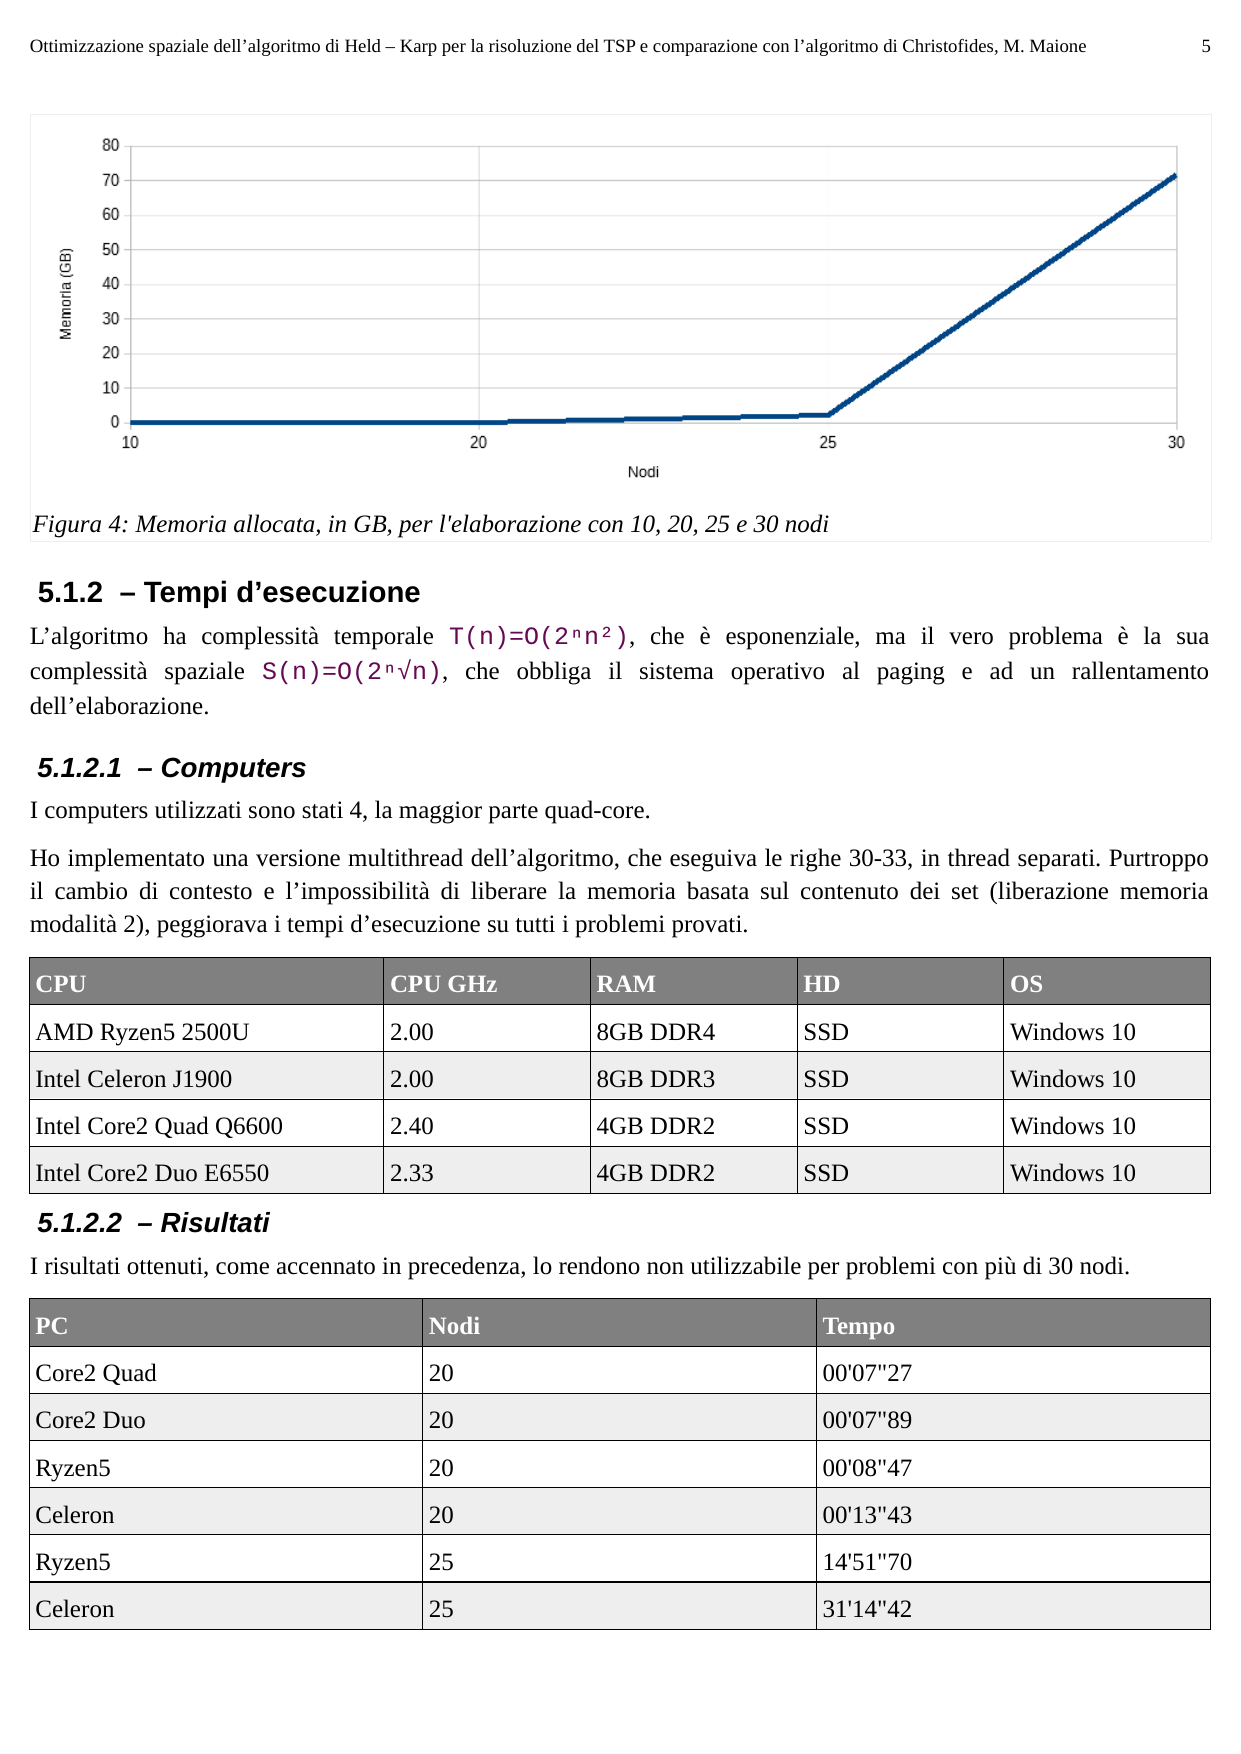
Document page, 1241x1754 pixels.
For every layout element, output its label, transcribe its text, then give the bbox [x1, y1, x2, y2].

table_cell 25 [423, 1583, 816, 1629]
table_cell 00'08"47 [817, 1441, 1210, 1487]
table_cell 25 [423, 1535, 816, 1581]
text Ho implementato una versione multithread dell’algoritmo, che eseguiva le righe 30-33, in thread separati. Purtroppo il cambio di contesto e l’impossibilità di liberare la memoria basata sul contenuto dei set (liberazione memoria modalità 2), peggiorava i tempi d’esecuzione su tutti i problemi provati. [29, 843, 1211, 938]
table_cell SSD [798, 1005, 1003, 1051]
table_cell Windows 10 [1004, 1052, 1210, 1098]
text Figura 4: Memoria allocata, in GB, per l'elaborazione con 10, 20, 25 e 30 nodi [32, 504, 1208, 538]
subtitle Computers [29, 751, 1211, 783]
table_cell Celeron [30, 1488, 422, 1534]
table_cell Intel Core2 Quad Q6600 [30, 1100, 383, 1146]
table_cell Core2 Duo [30, 1394, 422, 1440]
table_cell 20 [423, 1441, 816, 1487]
table_cell 2.33 [384, 1147, 590, 1193]
table_cell Windows 10 [1004, 1147, 1210, 1193]
table_cell 20 [423, 1488, 816, 1534]
table_header CPU [30, 958, 383, 1004]
table_cell Ryzen5 [30, 1535, 422, 1581]
table_cell 4GB DDR2 [591, 1100, 797, 1146]
table_header HD [798, 958, 1003, 1004]
text I computers utilizzati sono stati 4, la maggior parte quad-core. [29, 796, 1211, 824]
table_cell 2.40 [384, 1100, 590, 1146]
subtitle Tempi d’esecuzione [29, 575, 1211, 608]
table_header OS [1004, 958, 1210, 1004]
subtitle Risultati [29, 1206, 1211, 1238]
text L’algoritmo ha complessità temporale T(n)=O(2ⁿn²), che è esponenziale, ma il vero problema è la sua complessità spaziale S(n)=O(2ⁿ√n), che obbliga il sistema operativo al paging e ad un rallentamento dell’elaborazione. [29, 621, 1211, 720]
text I risultati ottenuti, come accennato in precedenza, lo rendono non utilizzabile per problemi con più di 30 nodi. [29, 1251, 1211, 1279]
table_cell 2.00 [384, 1052, 590, 1098]
table_cell SSD [798, 1100, 1003, 1146]
table_header Tempo [817, 1299, 1210, 1346]
table_cell 31'14"42 [817, 1583, 1210, 1629]
table_cell 4GB DDR2 [591, 1147, 797, 1193]
table_cell 20 [423, 1347, 816, 1393]
table_cell Windows 10 [1004, 1100, 1210, 1146]
table_cell SSD [798, 1052, 1003, 1098]
table_cell 00'07"89 [817, 1394, 1210, 1440]
table_cell 20 [423, 1394, 816, 1440]
table_header PC [30, 1299, 422, 1346]
table_cell SSD [798, 1147, 1003, 1193]
table_cell Windows 10 [1004, 1005, 1210, 1051]
table_cell 00'13"43 [817, 1488, 1210, 1534]
table_cell Core2 Quad [30, 1347, 422, 1393]
table_cell Intel Core2 Duo E6550 [30, 1147, 383, 1193]
table_header RAM [591, 958, 797, 1004]
table_cell 2.00 [384, 1005, 590, 1051]
table_cell Intel Celeron J1900 [30, 1052, 383, 1098]
table_header Nodi [423, 1299, 816, 1346]
table_cell Ryzen5 [30, 1441, 422, 1487]
picture [32, 129, 1208, 504]
table_cell 00'07"27 [817, 1347, 1210, 1393]
table_cell 8GB DDR4 [591, 1005, 797, 1051]
table_cell 14'51"70 [817, 1535, 1210, 1581]
table_header CPU GHz [384, 958, 590, 1004]
table_cell 8GB DDR3 [591, 1052, 797, 1098]
table_cell AMD Ryzen5 2500U [30, 1005, 383, 1051]
table_cell Celeron [30, 1583, 422, 1629]
